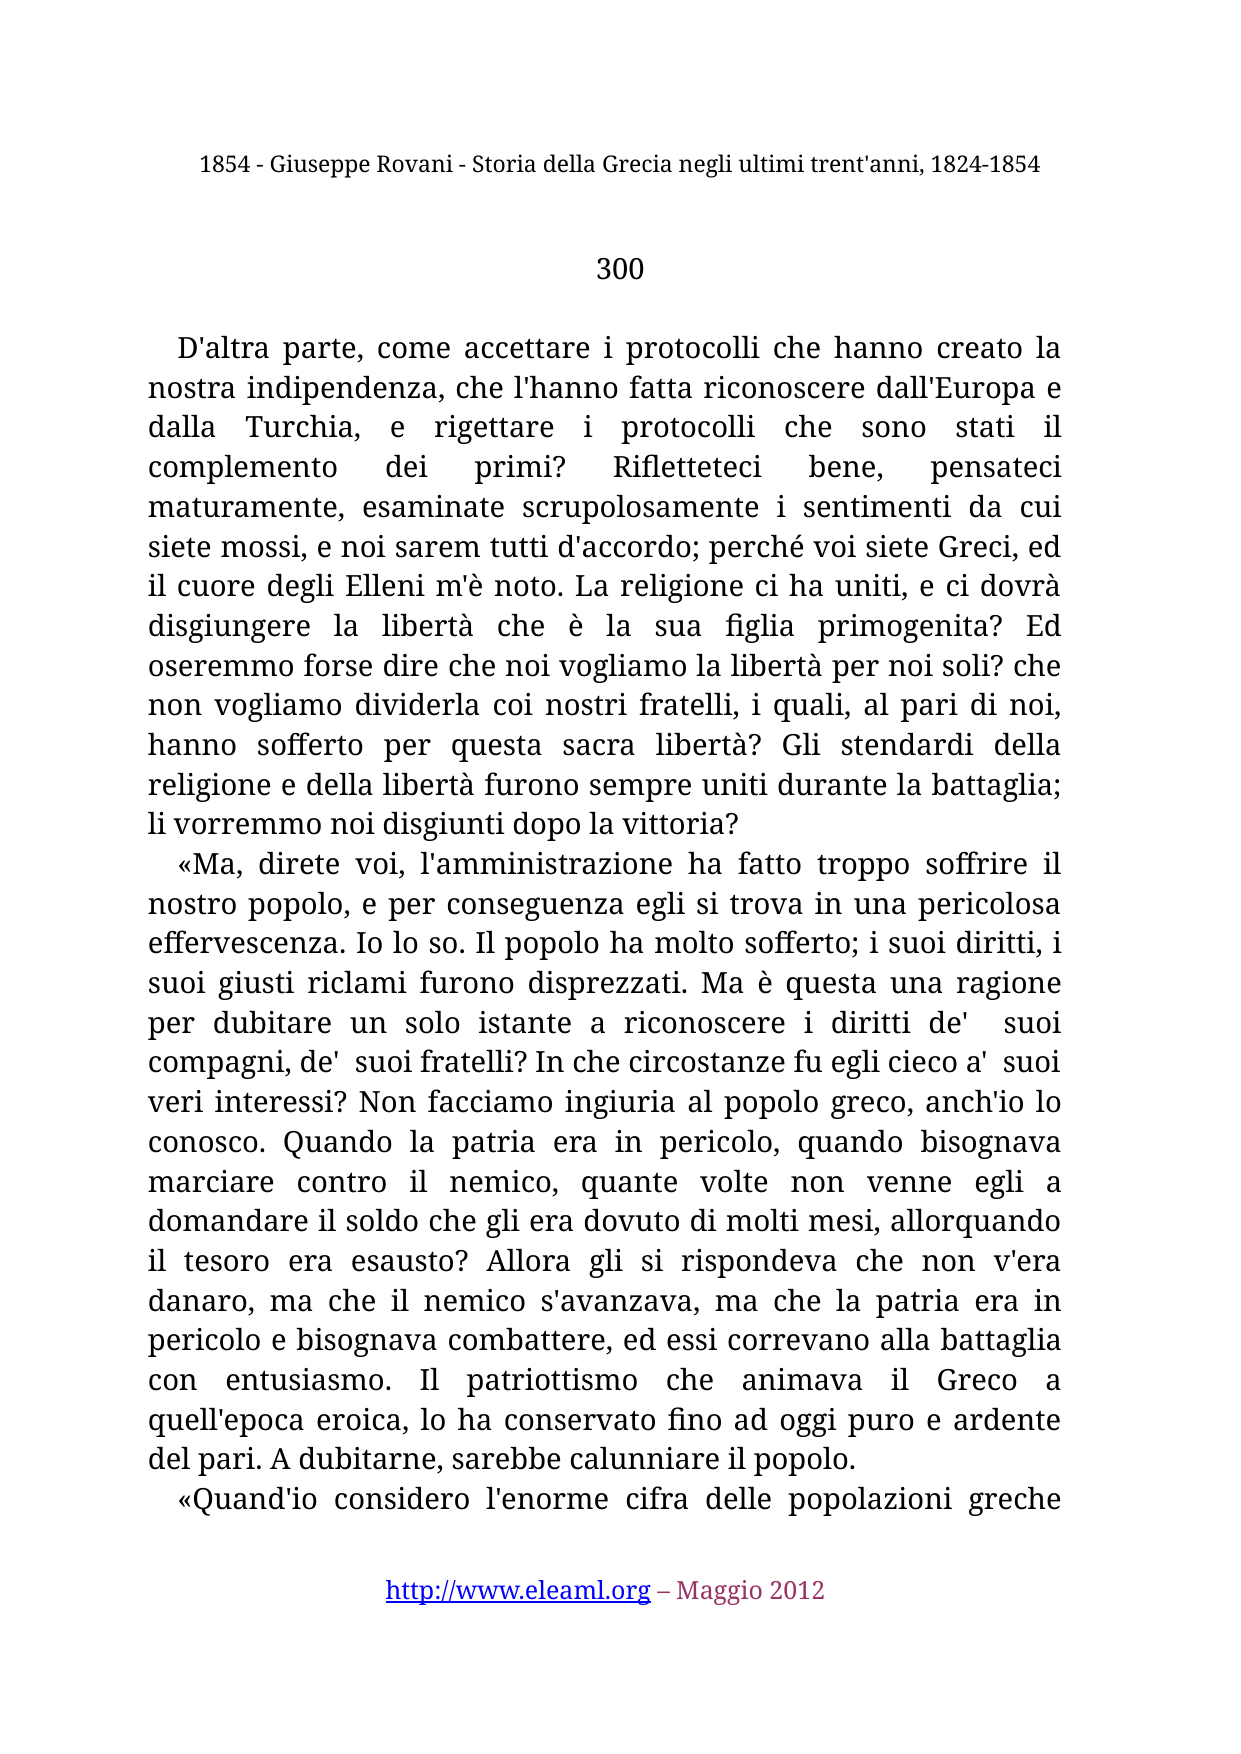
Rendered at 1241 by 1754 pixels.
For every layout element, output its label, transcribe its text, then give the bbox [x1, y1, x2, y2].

text «Ma, direte voi, l'amministrazione ha fatto troppo soffrire il nostro popolo, e per conseguenza egli si trova in una pericolosa effervescenza. Io lo so. Il popolo ha molto sofferto; i suoi diritti, i suoi giusti riclami furono disprezzati. Ma è questa una ragione per dubitare un solo istante a riconoscere i diritti de' suoi compagni, de' suoi fratelli? In che circostanze fu egli cieco a' suoi veri interessi? Non facciamo ingiuria al popolo greco, anch'io lo conosco. Quando la patria era in pericolo, quando bisognava marciare contro il nemico, quante volte non venne egli a domandare il soldo che gli era dovuto di molti mesi, allorquando il tesoro era esausto? Allora gli si rispondeva che non v'era danaro, ma che il nemico s'avanzava, ma che la patria era in pericolo e bisognava combattere, ed essi correvano alla battaglia con entusiasmo. Il patriottismo che animava il Greco a quell'epoca eroica, lo ha conservato fino ad oggi puro e ardente del pari. A dubitarne, sarebbe calunniare il popolo. [148, 843, 1063, 1478]
text 300 [148, 248, 1063, 288]
text «Quand'io considero l'enorme cifra delle popolazioni greche [148, 1478, 1063, 1518]
text D'altra parte, come accettare i protocolli che hanno creato la nostra indipendenza, che l'hanno fatta riconoscere dall'Europa e dalla Turchia, e rigettare i protocolli che sono stati il complemento dei primi? Rifletteteci bene, pensateci maturamente, esaminate scrupolosamente i sentimenti da cui siete mossi, e noi sarem tutti d'accordo; perché voi siete Greci, ed il cuore degli Elleni m'è noto. La religione ci ha uniti, e ci dovrà disgiungere la libertà che è la sua figlia primogenita? Ed oseremmo forse dire che noi vogliamo la libertà per noi soli? che non vogliamo dividerla coi nostri fratelli, i quali, al pari di noi, hanno sofferto per questa sacra libertà? Gli stendardi della religione e della libertà furono sempre uniti durante la battaglia; li vorremmo noi disgiunti dopo la vittoria? [148, 327, 1063, 843]
